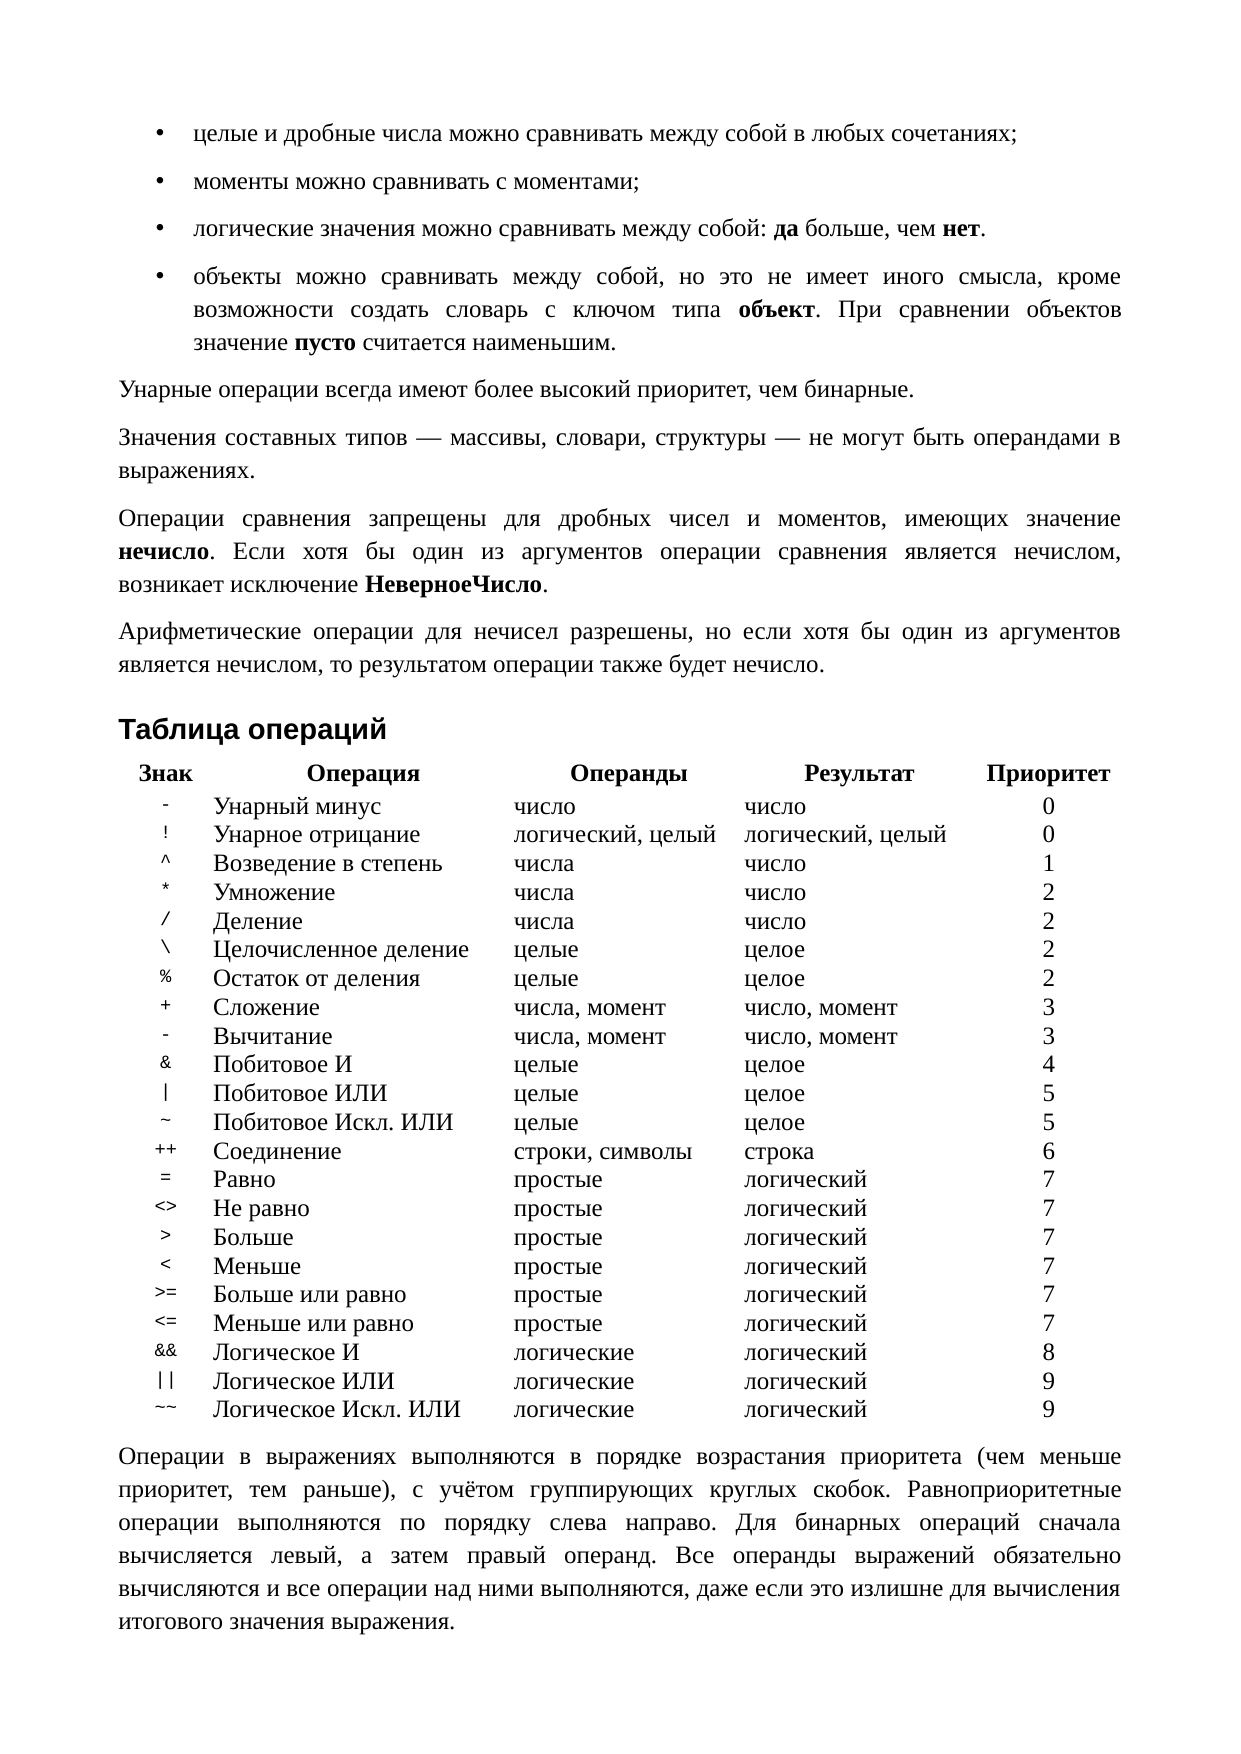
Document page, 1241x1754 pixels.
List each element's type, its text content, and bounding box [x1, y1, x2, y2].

list объекты можно сравнивать между собой, но это не имеет иного смысла, кроме возможности создать словарь с ключом типа объект. При сравнении объектов значение пусто считается наименьшим. [156, 261, 1122, 356]
table_cell числа, момент [514, 1021, 744, 1049]
table_cell - [118, 1021, 213, 1049]
table_cell логический [744, 1251, 974, 1279]
table_cell логический [744, 1222, 974, 1251]
table_cell Сложение [213, 992, 514, 1021]
table_cell Побитовое Искл. ИЛИ [213, 1107, 514, 1136]
text Унарные операции всегда имеют более высокий приоритет, чем бинарные. [118, 374, 1122, 403]
table_cell простые [514, 1308, 744, 1337]
table_cell - [118, 791, 213, 819]
table_cell > [118, 1222, 213, 1251]
table_cell = [118, 1165, 213, 1193]
table_cell <= [118, 1308, 213, 1337]
table_cell логический [744, 1395, 974, 1423]
table_cell 7 [975, 1222, 1122, 1251]
table_cell числа, момент [514, 992, 744, 1021]
table_cell + [118, 992, 213, 1021]
table_cell логический [744, 1337, 974, 1366]
table_cell ! [118, 820, 213, 848]
table_cell 7 [975, 1165, 1122, 1193]
table_cell Не равно [213, 1193, 514, 1222]
table_cell Побитовое ИЛИ [213, 1078, 514, 1107]
table_header Знак [118, 758, 213, 791]
table_cell 6 [975, 1136, 1122, 1164]
table_cell целые [514, 963, 744, 992]
list моменты можно сравнивать с моментами; [156, 166, 1122, 194]
table_cell логический, целый [514, 820, 744, 848]
table_cell 2 [975, 935, 1122, 963]
table_cell Меньше [213, 1251, 514, 1279]
table_cell числа [514, 848, 744, 877]
table_cell простые [514, 1280, 744, 1308]
table_cell целые [514, 1107, 744, 1136]
table_cell || [118, 1366, 213, 1394]
table_cell число, момент [744, 1021, 974, 1049]
table_cell логические [514, 1337, 744, 1366]
table_cell ^ [118, 848, 213, 877]
text Операции сравнения запрещены для дробных чисел и моментов, имеющих значение нечисло. Если хотя бы один из аргументов операции сравнения является нечислом, возникает исключение НеверноеЧисло. [118, 503, 1122, 598]
table_cell логический, целый [744, 820, 974, 848]
table_cell Побитовое И [213, 1050, 514, 1078]
table_cell 3 [975, 992, 1122, 1021]
table_cell целые [514, 1078, 744, 1107]
table_cell простые [514, 1193, 744, 1222]
table_cell простые [514, 1165, 744, 1193]
table_header Результат [744, 758, 974, 791]
text Операции в выражениях выполняются в порядке возрастания приоритета (чем меньше приоритет, тем раньше), с учётом группирующих круглых скобок. Равноприоритетные операции выполняются по порядку слева направо. Для бинарных операций сначала вычисляется левый, а затем правый операнд. Все операнды выражений обязательно вычисляются и все операции над ними выполняются, даже если это излишне для вычисления итогового значения выражения. [118, 1441, 1122, 1635]
table_cell Логическое И [213, 1337, 514, 1366]
table_cell Целочисленное деление [213, 935, 514, 963]
table_cell 0 [975, 791, 1122, 819]
table_cell целые [514, 935, 744, 963]
table_cell число [744, 848, 974, 877]
table_cell логический [744, 1193, 974, 1222]
table_cell целое [744, 1050, 974, 1078]
text Арифметические операции для нечисел разрешены, но если хотя бы один из аргументов является нечислом, то результатом операции также будет нечисло. [118, 616, 1122, 678]
table_cell * [118, 877, 213, 906]
table_cell целое [744, 963, 974, 992]
table_cell 2 [975, 963, 1122, 992]
table_cell строки, символы [514, 1136, 744, 1164]
table_cell Вычитание [213, 1021, 514, 1049]
table_cell % [118, 963, 213, 992]
table_cell Возведение в степень [213, 848, 514, 877]
table_cell 7 [975, 1193, 1122, 1222]
table_cell Соединение [213, 1136, 514, 1164]
table_cell число [744, 791, 974, 819]
table_cell Больше или равно [213, 1280, 514, 1308]
table_cell простые [514, 1222, 744, 1251]
table_cell Остаток от деления [213, 963, 514, 992]
table_cell Меньше или равно [213, 1308, 514, 1337]
table_cell 4 [975, 1050, 1122, 1078]
table_header Операнды [514, 758, 744, 791]
table_cell 2 [975, 906, 1122, 934]
table_cell логические [514, 1395, 744, 1423]
table_cell | [118, 1078, 213, 1107]
table_cell число, момент [744, 992, 974, 1021]
table_cell логический [744, 1308, 974, 1337]
table_cell 1 [975, 848, 1122, 877]
table_cell Логическое Искл. ИЛИ [213, 1395, 514, 1423]
table_cell / [118, 906, 213, 934]
text Значения составных типов — массивы, словари, структуры — не могут быть операндами в выражениях. [118, 422, 1122, 484]
table_cell 8 [975, 1337, 1122, 1366]
table_cell Унарное отрицание [213, 820, 514, 848]
table_cell Логическое ИЛИ [213, 1366, 514, 1394]
table_cell целое [744, 1078, 974, 1107]
table_cell 7 [975, 1251, 1122, 1279]
table_cell 7 [975, 1280, 1122, 1308]
table_cell простые [514, 1251, 744, 1279]
table_cell целое [744, 1107, 974, 1136]
table_cell ~ [118, 1107, 213, 1136]
table_cell логический [744, 1366, 974, 1394]
table_cell число [744, 877, 974, 906]
table_header Приоритет [975, 758, 1122, 791]
subtitle Таблица операций [118, 712, 1122, 745]
list целые и дробные числа можно сравнивать между собой в любых сочетаниях; [156, 118, 1122, 147]
table_cell ~~ [118, 1395, 213, 1423]
table_cell && [118, 1337, 213, 1366]
table_cell числа [514, 906, 744, 934]
table_cell 2 [975, 877, 1122, 906]
table_cell <> [118, 1193, 213, 1222]
table_cell Больше [213, 1222, 514, 1251]
table_cell 9 [975, 1395, 1122, 1423]
table_cell целые [514, 1050, 744, 1078]
list логические значения можно сравнивать между собой: да больше, чем нет. [156, 213, 1122, 242]
table_cell Деление [213, 906, 514, 934]
table_header Операция [213, 758, 514, 791]
table_cell \ [118, 935, 213, 963]
table_cell < [118, 1251, 213, 1279]
table_cell 0 [975, 820, 1122, 848]
table_cell число [514, 791, 744, 819]
table_cell & [118, 1050, 213, 1078]
table_cell ++ [118, 1136, 213, 1164]
table_cell числа [514, 877, 744, 906]
table_cell строка [744, 1136, 974, 1164]
table_cell Умножение [213, 877, 514, 906]
table_cell Равно [213, 1165, 514, 1193]
table_cell целое [744, 935, 974, 963]
table_cell 5 [975, 1078, 1122, 1107]
table_cell 7 [975, 1308, 1122, 1337]
table_cell 3 [975, 1021, 1122, 1049]
table_cell Унарный минус [213, 791, 514, 819]
table_cell >= [118, 1280, 213, 1308]
table_cell логический [744, 1280, 974, 1308]
table_cell логические [514, 1366, 744, 1394]
table_cell число [744, 906, 974, 934]
table_cell 9 [975, 1366, 1122, 1394]
table_cell логический [744, 1165, 974, 1193]
table_cell 5 [975, 1107, 1122, 1136]
